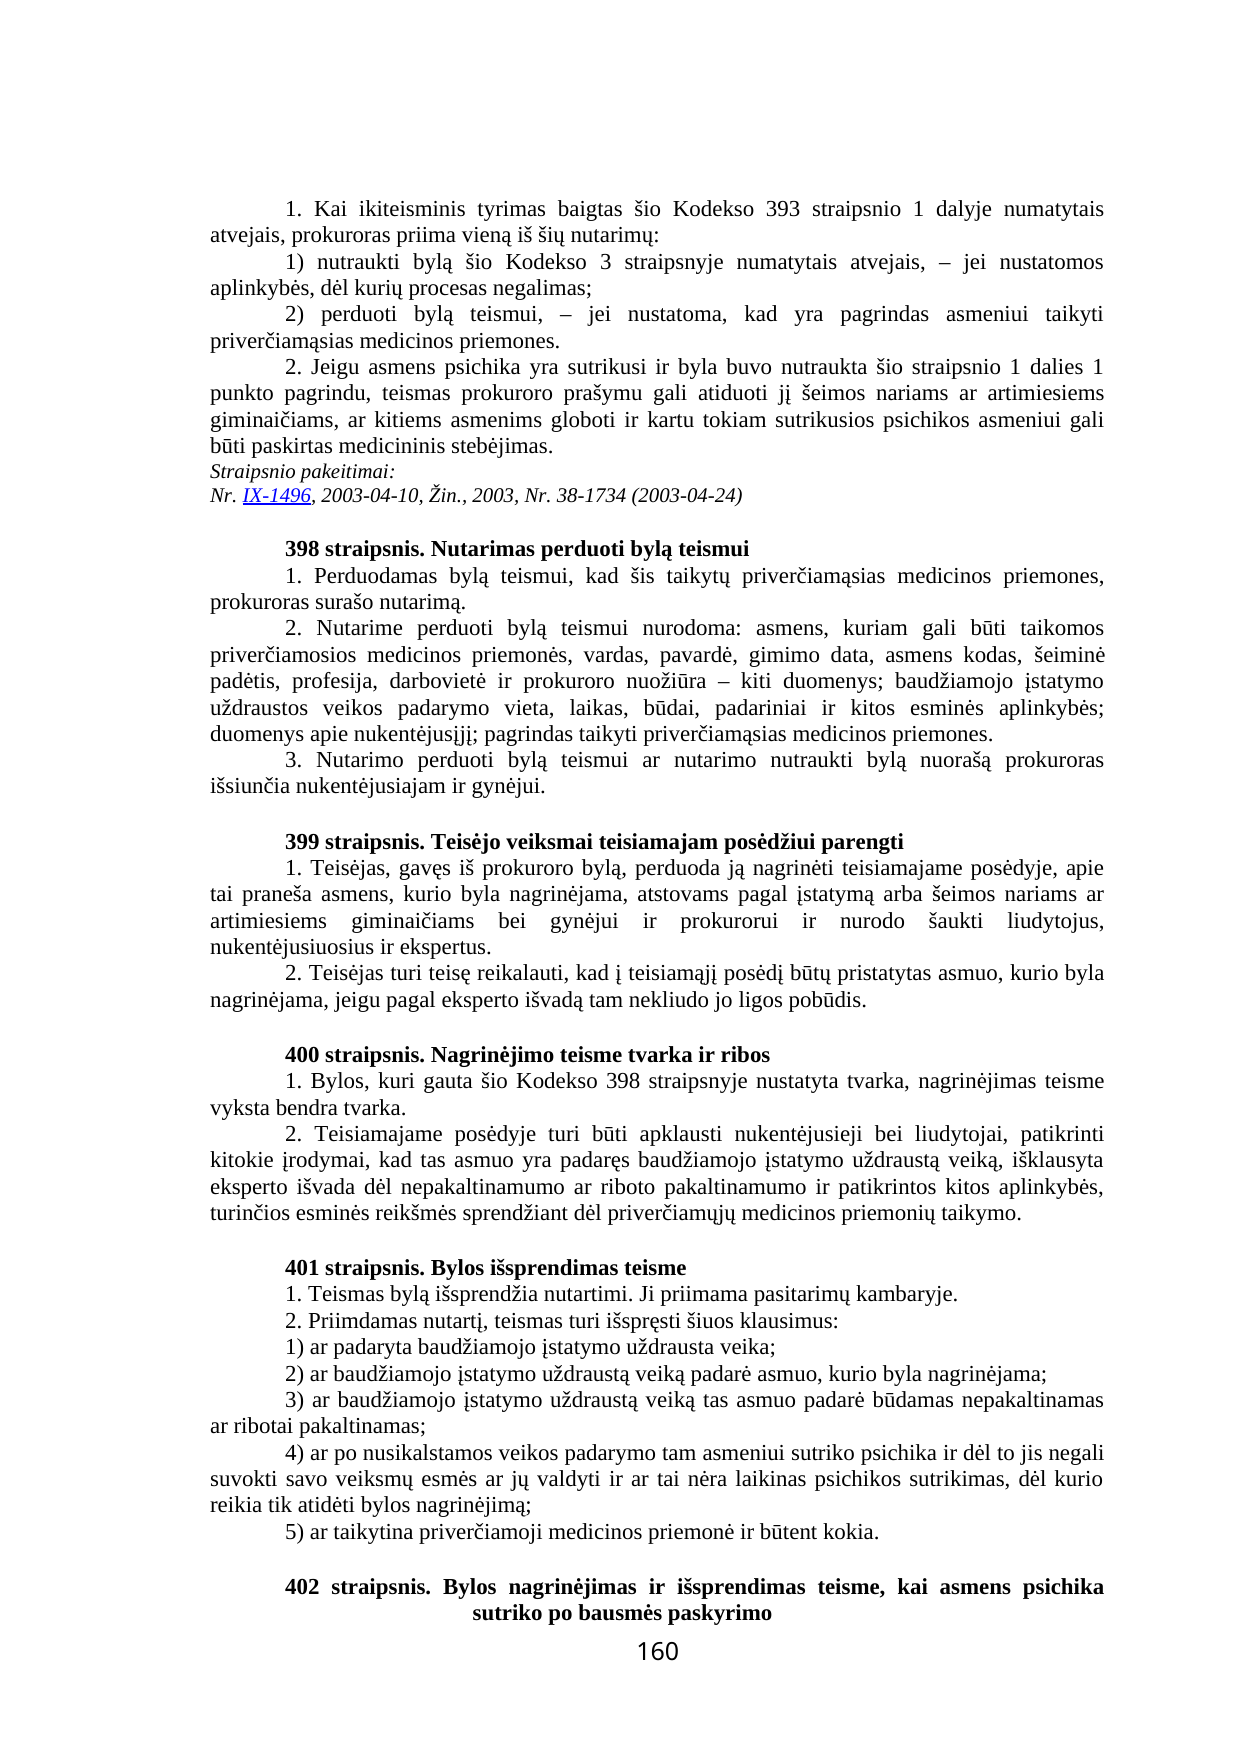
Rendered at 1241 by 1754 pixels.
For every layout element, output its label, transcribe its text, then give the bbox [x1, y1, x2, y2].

text 402 straipsnis. Bylos nagrinėjimas ir išsprendimas teisme, kai asmens psichika sutriko po bausmės paskyrimo [285, 1573, 1106, 1626]
text 5) ar taikytina priverčiamoji medicinos priemonė ir būtent kokia. [210, 1518, 1106, 1544]
text 400 straipsnis. Nagrinėjimo teisme tvarka ir ribos [210, 1041, 1106, 1067]
text 2. Teisiamajame posėdyje turi būti apklausti nukentėjusieji bei liudytojai, patikrinti kitokie įrodymai, kad tas asmuo yra padaręs baudžiamojo įstatymo uždraustą veiką, išklausyta eksperto išvada dėl nepakaltinamumo ar riboto pakaltinamumo ir patikrintos kitos aplinkybės, turinčios esminės reikšmės sprendžiant dėl priverčiamųjų medicinos priemonių taikymo. [210, 1120, 1106, 1225]
text 2) ar baudžiamojo įstatymo uždraustą veiką padarė asmuo, kurio byla nagrinėjama; [210, 1359, 1106, 1386]
text 1. Perduodamas bylą teismui, kad šis taikytų priverčiamąsias medicinos priemones, prokuroras surašo nutarimą. [210, 562, 1106, 614]
text 2. Nutarime perduoti bylą teismui nurodoma: asmens, kuriam gali būti taikomos priverčiamosios medicinos priemonės, vardas, pavardė, gimimo data, asmens kodas, šeiminė padėtis, profesija, darbovietė ir prokuroro nuožiūra – kiti duomenys; baudžiamojo įstatymo uždraustos veikos padarymo vieta, laikas, būdai, padariniai ir kitos esminės aplinkybės; duomenys apie nukentėjusįjį; pagrindas taikyti priverčiamąsias medicinos priemones. [210, 614, 1106, 746]
text 3. Nutarimo perduoti bylą teismui ar nutarimo nutraukti bylą nuorašą prokuroras išsiunčia nukentėjusiajam ir gynėjui. [210, 746, 1106, 799]
text 1) nutraukti bylą šio Kodekso 3 straipsnyje numatytais atvejais, – jei nustatomos aplinkybės, dėl kurių procesas negalimas; [210, 248, 1106, 300]
text 1. Bylos, kuri gauta šio Kodekso 398 straipsnyje nustatyta tvarka, nagrinėjimas teisme vyksta bendra tvarka. [210, 1067, 1106, 1120]
text 1. Teismas bylą išsprendžia nutartimi. Ji priimama pasitarimų kambaryje. [210, 1281, 1106, 1307]
text Nr. IX-1496, 2003-04-10, Žin., 2003, Nr. 38-1734 (2003-04-24) [210, 483, 1106, 507]
text 399 straipsnis. Teisėjo veiksmai teisiamajam posėdžiui parengti [210, 828, 1106, 854]
text Straipsnio pakeitimai: [210, 458, 1106, 483]
text 2. Priimdamas nutartį, teismas turi išspręsti šiuos klausimus: [210, 1307, 1106, 1333]
text 1. Kai ikiteisminis tyrimas baigtas šio Kodekso 393 straipsnio 1 dalyje numatytais atvejais, prokuroras priima vieną iš šių nutarimų: [210, 195, 1106, 248]
text 401 straipsnis. Bylos išsprendimas teisme [210, 1254, 1106, 1281]
text 1. Teisėjas, gavęs iš prokuroro bylą, perduoda ją nagrinėti teisiamajame posėdyje, apie tai praneša asmens, kurio byla nagrinėjama, atstovams pagal įstatymą arba šeimos nariams ar artimiesiems giminaičiams bei gynėjui ir prokurorui ir nurodo šaukti liudytojus, nukentėjusiuosius ir ekspertus. [210, 854, 1106, 959]
text 398 straipsnis. Nutarimas perduoti bylą teismui [210, 535, 1106, 562]
text 4) ar po nusikalstamos veikos padarymo tam asmeniui sutriko psichika ir dėl to jis negali suvokti savo veiksmų esmės ar jų valdyti ir ar tai nėra laikinas psichikos sutrikimas, dėl kurio reikia tik atidėti bylos nagrinėjimą; [210, 1439, 1106, 1518]
text 2. Teisėjas turi teisę reikalauti, kad į teisiamąjį posėdį būtų pristatytas asmuo, kurio byla nagrinėjama, jeigu pagal eksperto išvadą tam nekliudo jo ligos pobūdis. [210, 959, 1106, 1012]
text 2. Jeigu asmens psichika yra sutrikusi ir byla buvo nutraukta šio straipsnio 1 dalies 1 punkto pagrindu, teismas prokuroro prašymu gali atiduoti jį šeimos nariams ar artimiesiems giminaičiams, ar kitiems asmenims globoti ir kartu tokiam sutrikusios psichikos asmeniui gali būti paskirtas medicininis stebėjimas. [210, 353, 1106, 458]
text 1) ar padaryta baudžiamojo įstatymo uždrausta veika; [210, 1333, 1106, 1359]
text 3) ar baudžiamojo įstatymo uždraustą veiką tas asmuo padarė būdamas nepakaltinamas ar ribotai pakaltinamas; [210, 1386, 1106, 1439]
text 2) perduoti bylą teismui, – jei nustatoma, kad yra pagrindas asmeniui taikyti priverčiamąsias medicinos priemones. [210, 300, 1106, 353]
